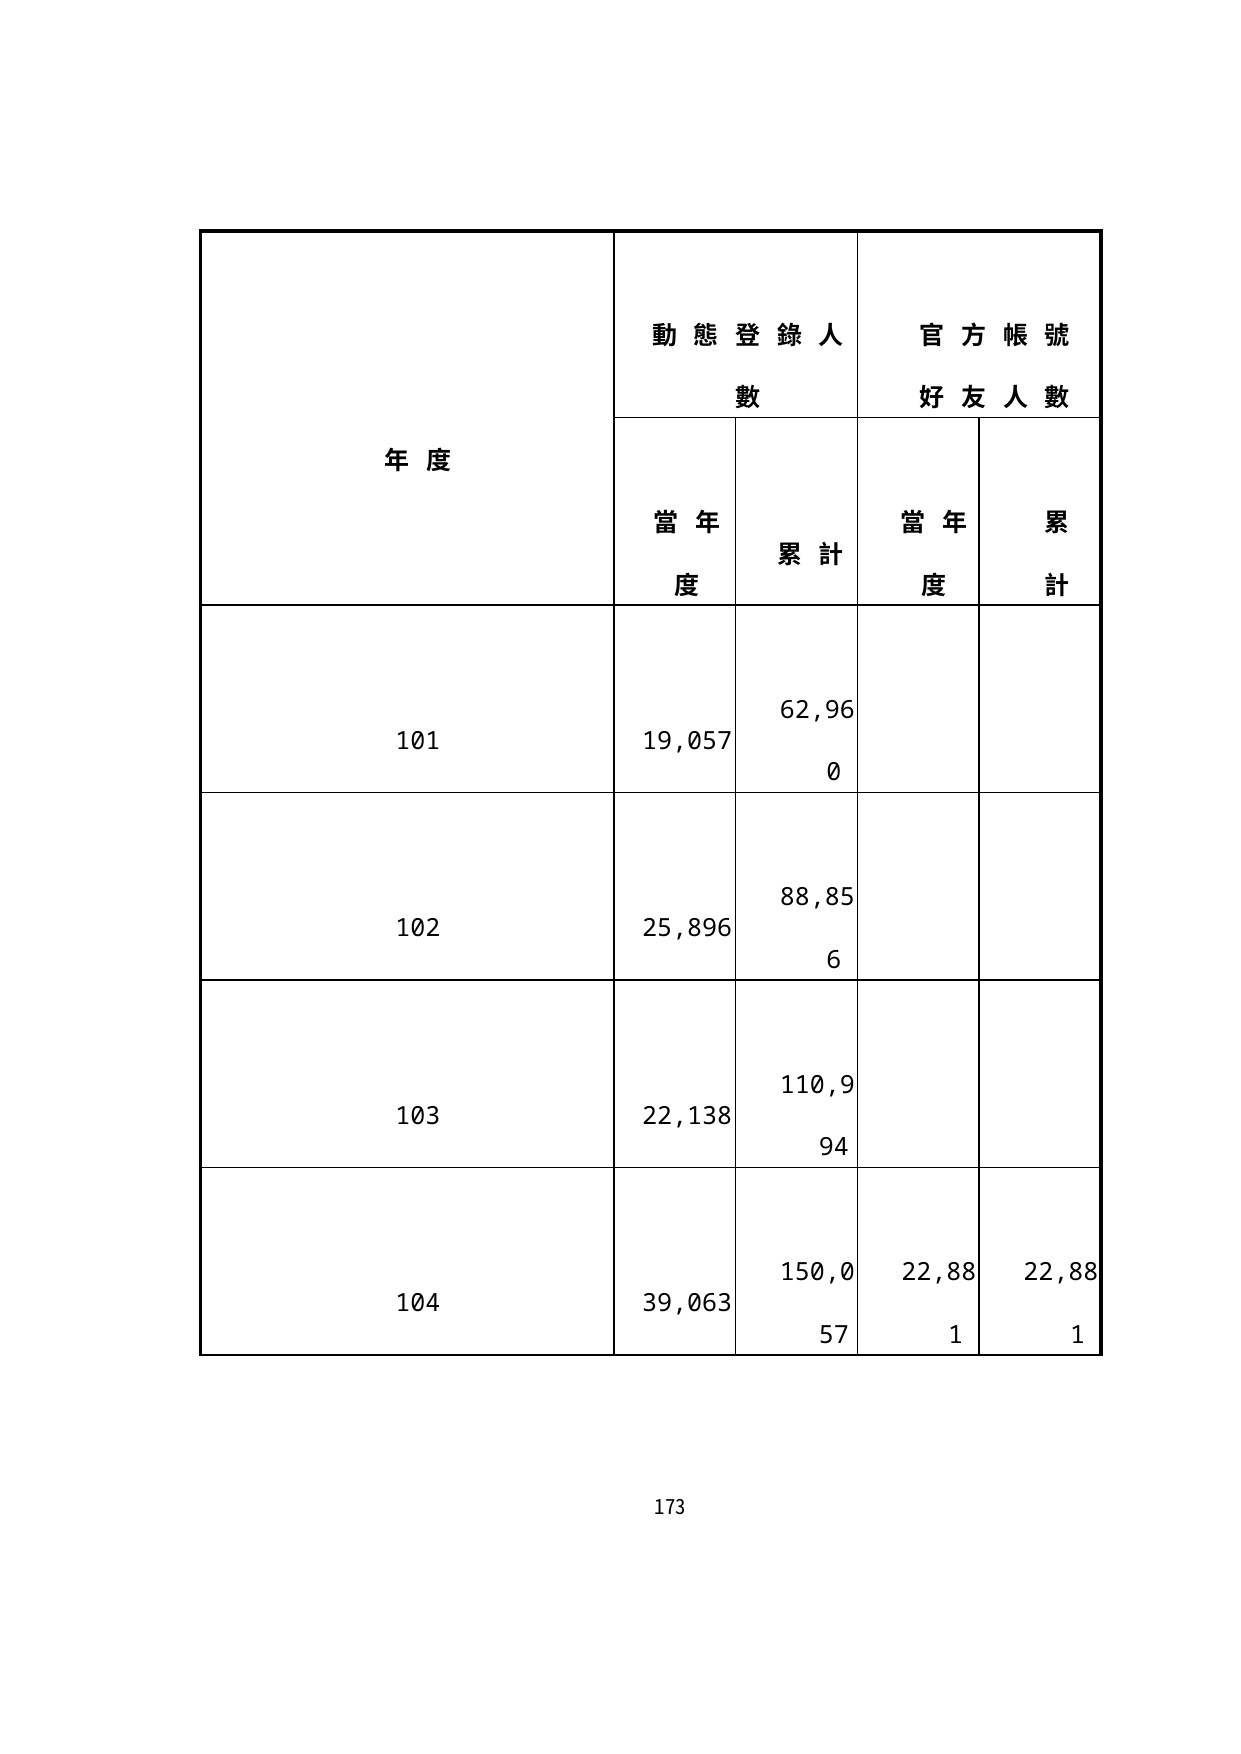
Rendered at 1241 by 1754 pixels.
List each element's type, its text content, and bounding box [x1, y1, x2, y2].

table_cell 累計 [980, 418, 1099, 604]
table_cell 當年度 [615, 418, 735, 604]
table_cell 22,881 [980, 1168, 1099, 1354]
table_cell [858, 981, 978, 1167]
table_cell [980, 981, 1099, 1167]
table_cell 19,057 [615, 606, 735, 792]
table_cell 當年度 [858, 418, 978, 604]
table_cell 累計 [736, 418, 857, 604]
table_cell 103 [202, 981, 613, 1167]
table_cell 25,896 [615, 793, 735, 979]
table_cell 62,960 [736, 606, 857, 792]
table_cell [858, 793, 978, 979]
table_header 動態登錄人數 [615, 233, 857, 417]
table_cell 22,138 [615, 981, 735, 1167]
table_cell 150,057 [736, 1168, 857, 1354]
table_header 年度 [202, 233, 613, 604]
table_cell [980, 793, 1099, 979]
table_cell 104 [202, 1168, 613, 1354]
table_cell 110,994 [736, 981, 857, 1167]
table_cell 22,881 [858, 1168, 978, 1354]
table_cell [980, 606, 1099, 792]
table_cell 101 [202, 606, 613, 792]
table_cell [858, 606, 978, 792]
table_cell 39,063 [615, 1168, 735, 1354]
table_cell 88,856 [736, 793, 857, 979]
table_header 官方帳號好友人數 [858, 233, 1099, 417]
table_cell 102 [202, 793, 613, 979]
